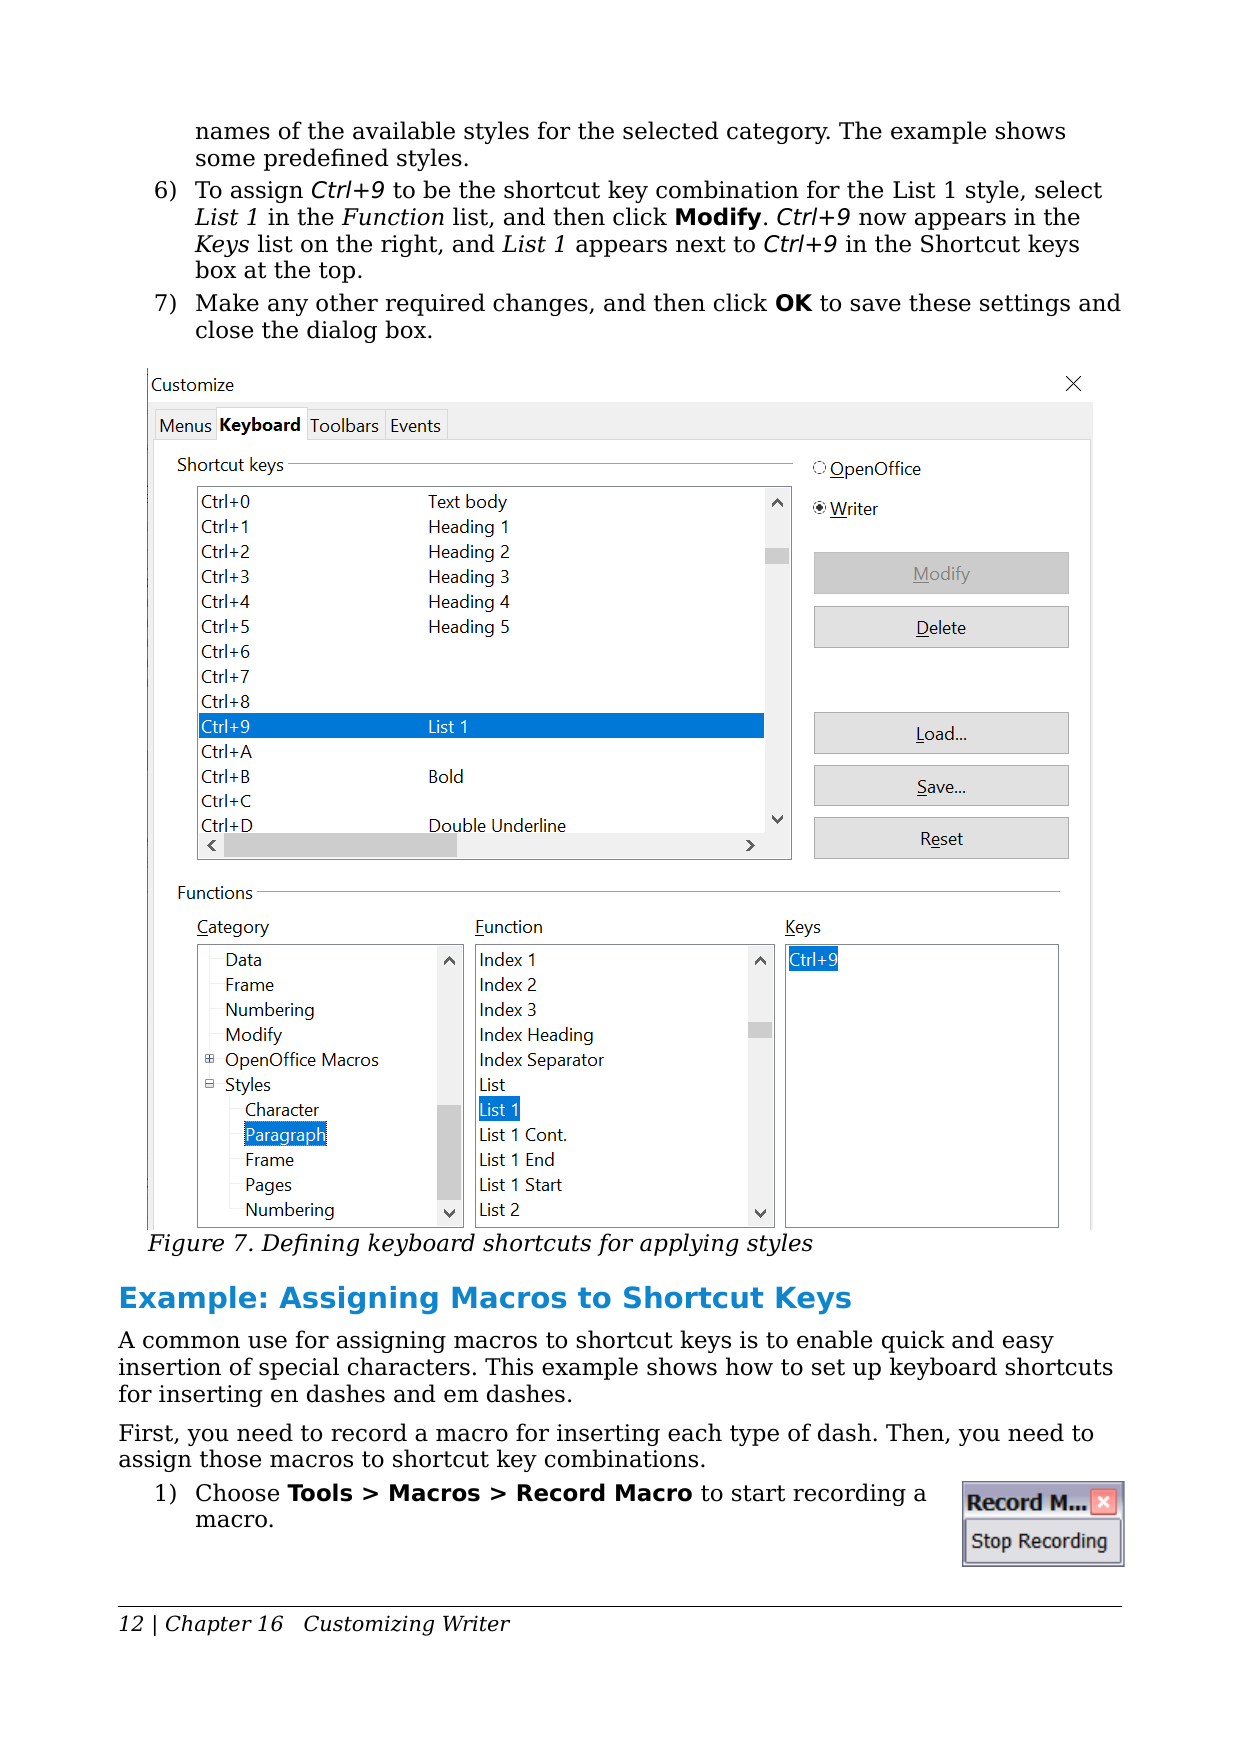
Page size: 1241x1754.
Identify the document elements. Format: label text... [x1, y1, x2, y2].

text Figure 7. Defining keyboard shortcuts for applying styles [148, 1230, 1092, 1257]
text A common use for assigning macros to shortcut keys is to enable quick and easy insertion of special characters. This example shows how to set up keyboard shortcuts for inserting en dashes and em dashes. [118, 1327, 1122, 1407]
list Choose Tools > Macros > Record Macro to start recording a macro. [177, 1480, 1122, 1533]
list names of the available styles for the selected category. The example shows some predefined styles. [177, 118, 1122, 171]
subtitle Example: Assigning Macros to Shortcut Keys [118, 1281, 1122, 1315]
picture [147, 368, 1093, 1230]
list First, you need to record a macro for inserting each type of dash. Then, you need to assign those macros to shortcut key combinations. [118, 1420, 1122, 1473]
list To assign Ctrl+9 to be the shortcut key combination for the List 1 style, select List 1 in the Function list, and then click Modify. Ctrl+9 now appears in the Keys list on the right, and List 1 appears next to Ctrl+9 in the Shortcut keys box at the top. [177, 178, 1122, 284]
list Make any other required changes, and then click OK to save these settings and close the dialog box. [177, 291, 1122, 344]
picture [962, 1481, 1125, 1567]
